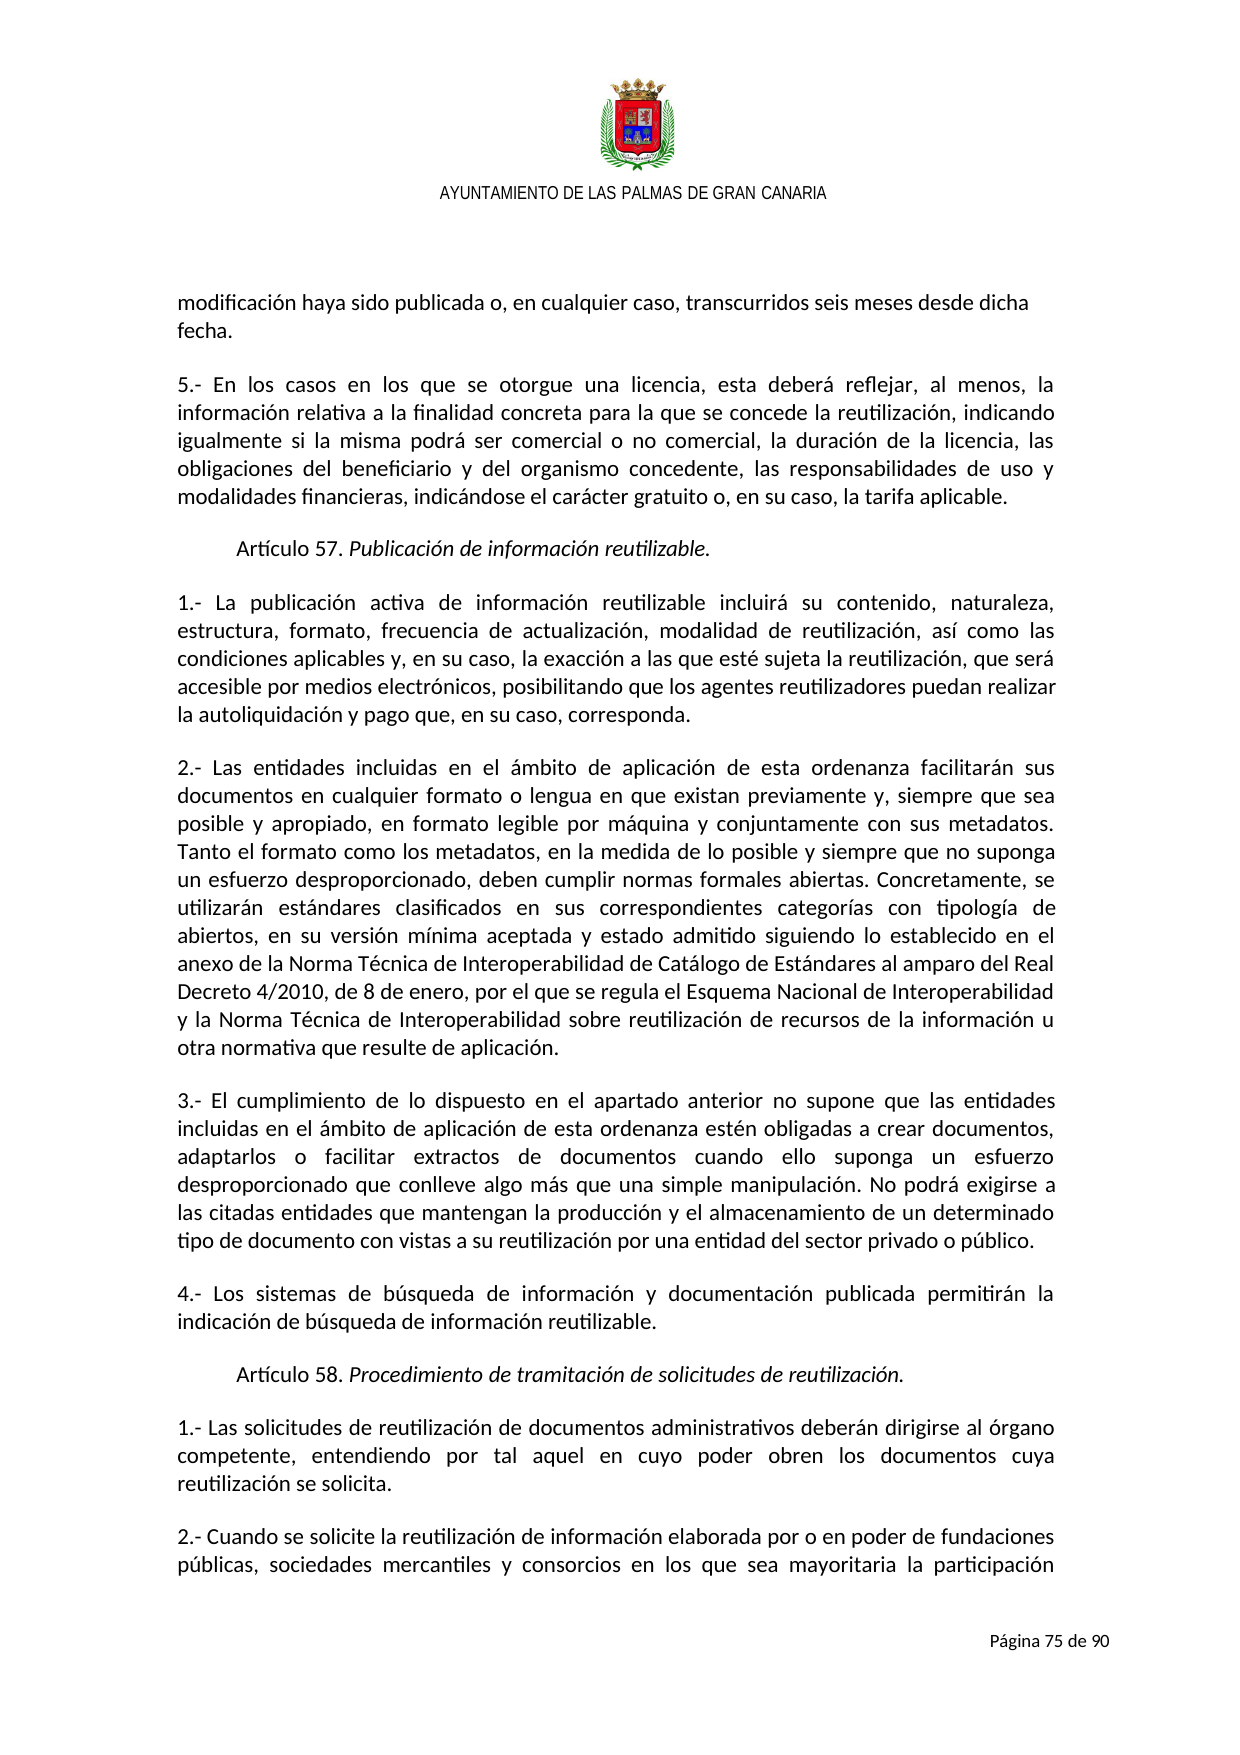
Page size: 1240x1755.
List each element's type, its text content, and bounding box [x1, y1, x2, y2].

text 2.- Las entidades incluidas en el ámbito de aplicación de esta ordenanza facilitarán sus documentos en cualquier formato o lengua en que existan previamente y, siempre que sea posible y apropiado, en formato legible por máquina y conjuntamente con sus metadatos. Tanto el formato como los metadatos, en la medida de lo posible y siempre que no suponga un esfuerzo desproporcionado, deben cumplir normas formales abiertas. Concretamente, se utilizarán estándares clasificados en sus correspondientes categorías con tipología de abiertos, en su versión mínima aceptada y estado admitido siguiendo lo establecido en el anexo de la Norma Técnica de Interoperabilidad de Catálogo de Estándares al amparo del Real Decreto 4/2010, de 8 de enero, por el que se regula el Esquema Nacional de Interoperabilidad y la Norma Técnica de Interoperabilidad sobre reutilización de recursos de la información u otra normativa que resulte de aplicación. [177, 753, 1056, 1061]
text Artículo 57. Publicación de información reutilizable. [236, 534, 1151, 563]
text 3.- El cumplimiento de lo dispuesto en el apartado anterior no supone que las entidades incluidas en el ámbito de aplicación de esta ordenanza estén obligadas a crear documentos, adaptarlos o facilitar extractos de documentos cuando ello suponga un esfuerzo desproporcionado que conlleve algo más que una simple manipulación. No podrá exigirse a las citadas entidades que mantengan la producción y el almacenamiento de un determinado tipo de documento con vistas a su reutilización por una entidad del sector privado o público. [177, 1086, 1056, 1254]
text modificación haya sido publicada o, en cualquier caso, transcurridos seis meses desde dicha fecha. [177, 288, 1063, 344]
text 4.- Los sistemas de búsqueda de información y documentación publicada permitirán la indicación de búsqueda de información reutilizable. [177, 1279, 1056, 1335]
text 1.- La publicación activa de información reutilizable incluirá su contenido, naturaleza, estructura, formato, frecuencia de actualización, modalidad de reutilización, así como las condiciones aplicables y, en su caso, la exacción a las que esté sujeta la reutilización, que será accesible por medios electrónicos, posibilitando que los agentes reutilizadores puedan realizar la autoliquidación y pago que, en su caso, corresponda. [177, 588, 1056, 728]
text 1.- Las solicitudes de reutilización de documentos administrativos deberán dirigirse al órgano competente, entendiendo por tal aquel en cuyo poder obren los documentos cuya reutilización se solicita. [177, 1413, 1056, 1497]
text Artículo 58. Procedimiento de tramitación de solicitudes de reutilización. [236, 1360, 1151, 1388]
text 2.- Cuando se solicite la reutilización de información elaborada por o en poder de fundaciones públicas, sociedades mercantiles y consorcios en los que sea mayoritaria la participación [177, 1522, 1056, 1578]
text 5.- En los casos en los que se otorgue una licencia, esta deberá reflejar, al menos, la información relativa a la finalidad concreta para la que se concede la reutilización, indicando igualmente si la misma podrá ser comercial o no comercial, la duración de la licencia, las obligaciones del beneficiario y del organismo concedente, las responsabilidades de uso y modalidades financieras, indicándose el carácter gratuito o, en su caso, la tarifa aplicable. [177, 370, 1056, 510]
